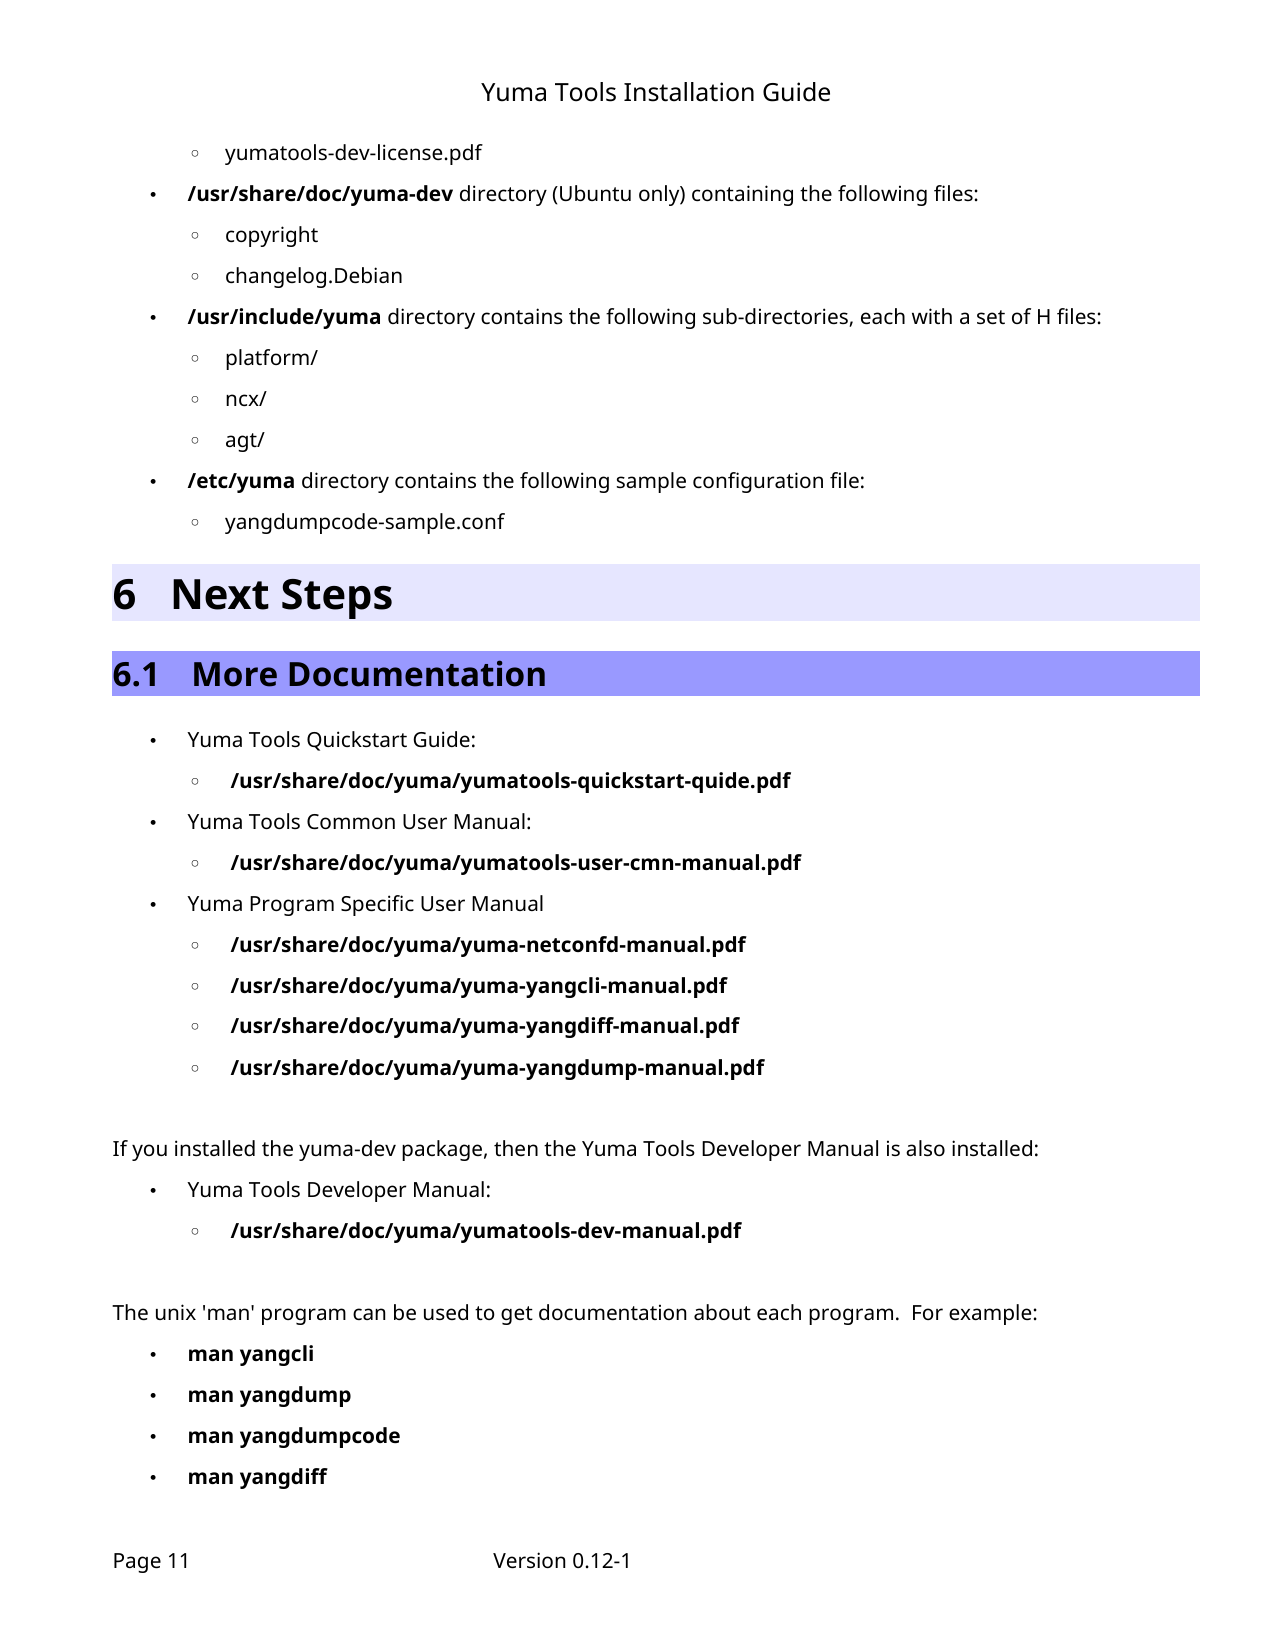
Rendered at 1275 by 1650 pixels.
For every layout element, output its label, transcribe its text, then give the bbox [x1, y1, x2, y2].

list /usr/share/doc/yuma/yuma-netconfd-manual.pdf [187, 930, 1200, 958]
text The unix 'man' program can be used to get documentation about each program. For example: [112, 1298, 1200, 1327]
list /usr/share/doc/yuma/yumatools-dev-manual.pdf [187, 1216, 1200, 1245]
list yumatools-dev-license.pdf [187, 138, 1200, 167]
list Yuma Tools Developer Manual: [150, 1175, 1200, 1204]
list /usr/share/doc/yuma/yumatools-user-cmn-manual.pdf [187, 848, 1200, 876]
list Yuma Tools Quickstart Guide: [150, 725, 1200, 753]
list yangdumpcode-sample.conf [187, 507, 1200, 535]
list /usr/share/doc/yuma/yumatools-quickstart-quide.pdf [187, 766, 1200, 794]
list /usr/include/yuma directory contains the following sub-directories, each with a set of H files: [150, 302, 1200, 331]
list man yangcli [150, 1339, 1200, 1368]
list /usr/share/doc/yuma/yuma-yangdiff-manual.pdf [187, 1012, 1200, 1040]
subtitle Next Steps [112, 564, 1200, 621]
list Yuma Tools Common User Manual: [150, 807, 1200, 835]
list /usr/share/doc/yuma/yuma-yangcli-manual.pdf [187, 971, 1200, 999]
list Yuma Program Specific User Manual [150, 889, 1200, 917]
list changelog.Debian [187, 261, 1200, 290]
list /usr/share/doc/yuma-dev directory (Ubuntu only) containing the following files: [150, 179, 1200, 208]
list man yangdumpcode [150, 1421, 1200, 1449]
text If you installed the yuma-dev package, then the Yuma Tools Developer Manual is also installed: [112, 1134, 1200, 1163]
list /usr/share/doc/yuma/yuma-yangdump-manual.pdf [187, 1053, 1200, 1081]
list copyright [187, 220, 1200, 249]
list man yangdump [150, 1380, 1200, 1408]
list platform/ [187, 343, 1200, 372]
list /etc/yuma directory contains the following sample configuration file: [150, 466, 1200, 494]
list man yangdiff [150, 1462, 1200, 1490]
list ncx/ [187, 384, 1200, 413]
list agt/ [187, 425, 1200, 453]
subtitle More Documentation [112, 651, 1200, 696]
